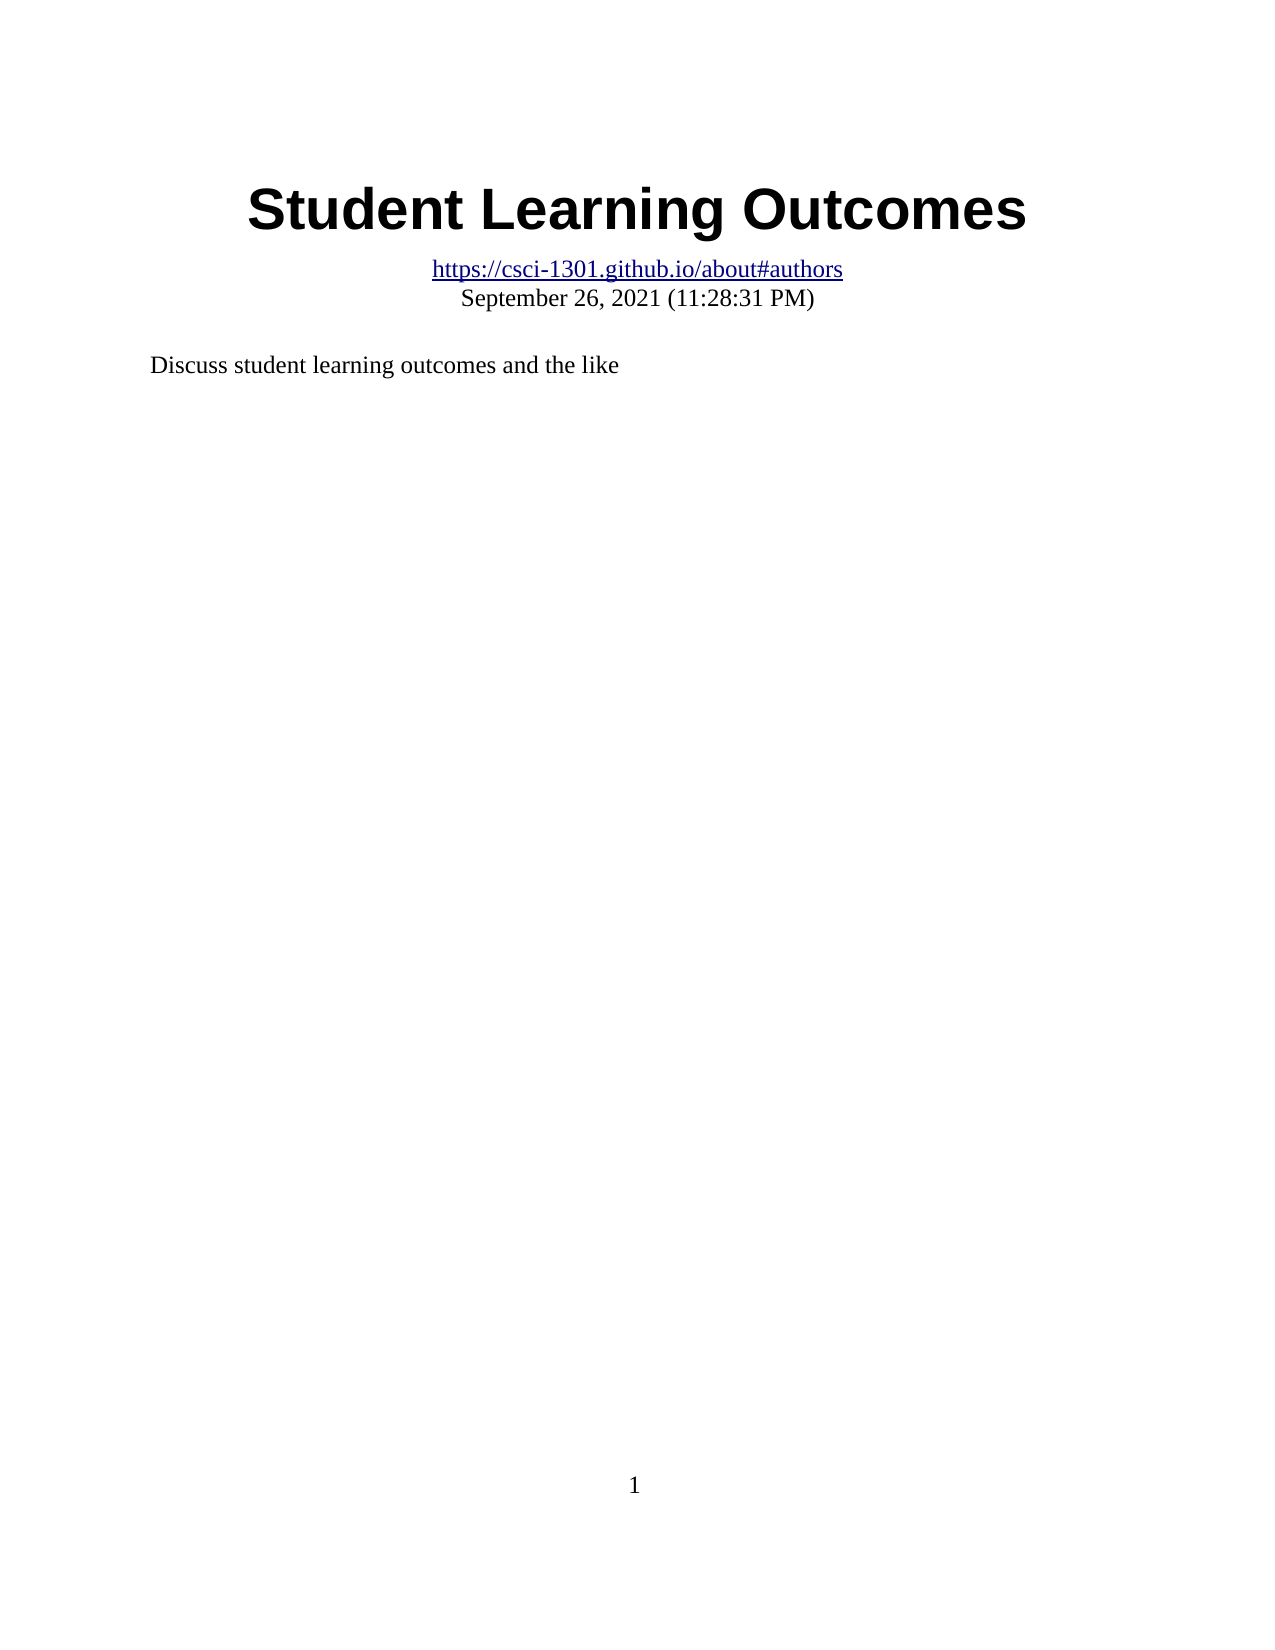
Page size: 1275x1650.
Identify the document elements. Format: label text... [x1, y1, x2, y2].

text September 26, 2021 (11:28:31 PM) [150, 283, 1125, 312]
text https://csci-1301.github.io/about#authors [150, 254, 1125, 283]
title Student Learning Outcomes [150, 175, 1125, 242]
text Discuss student learning outcomes and the like [150, 350, 1125, 378]
